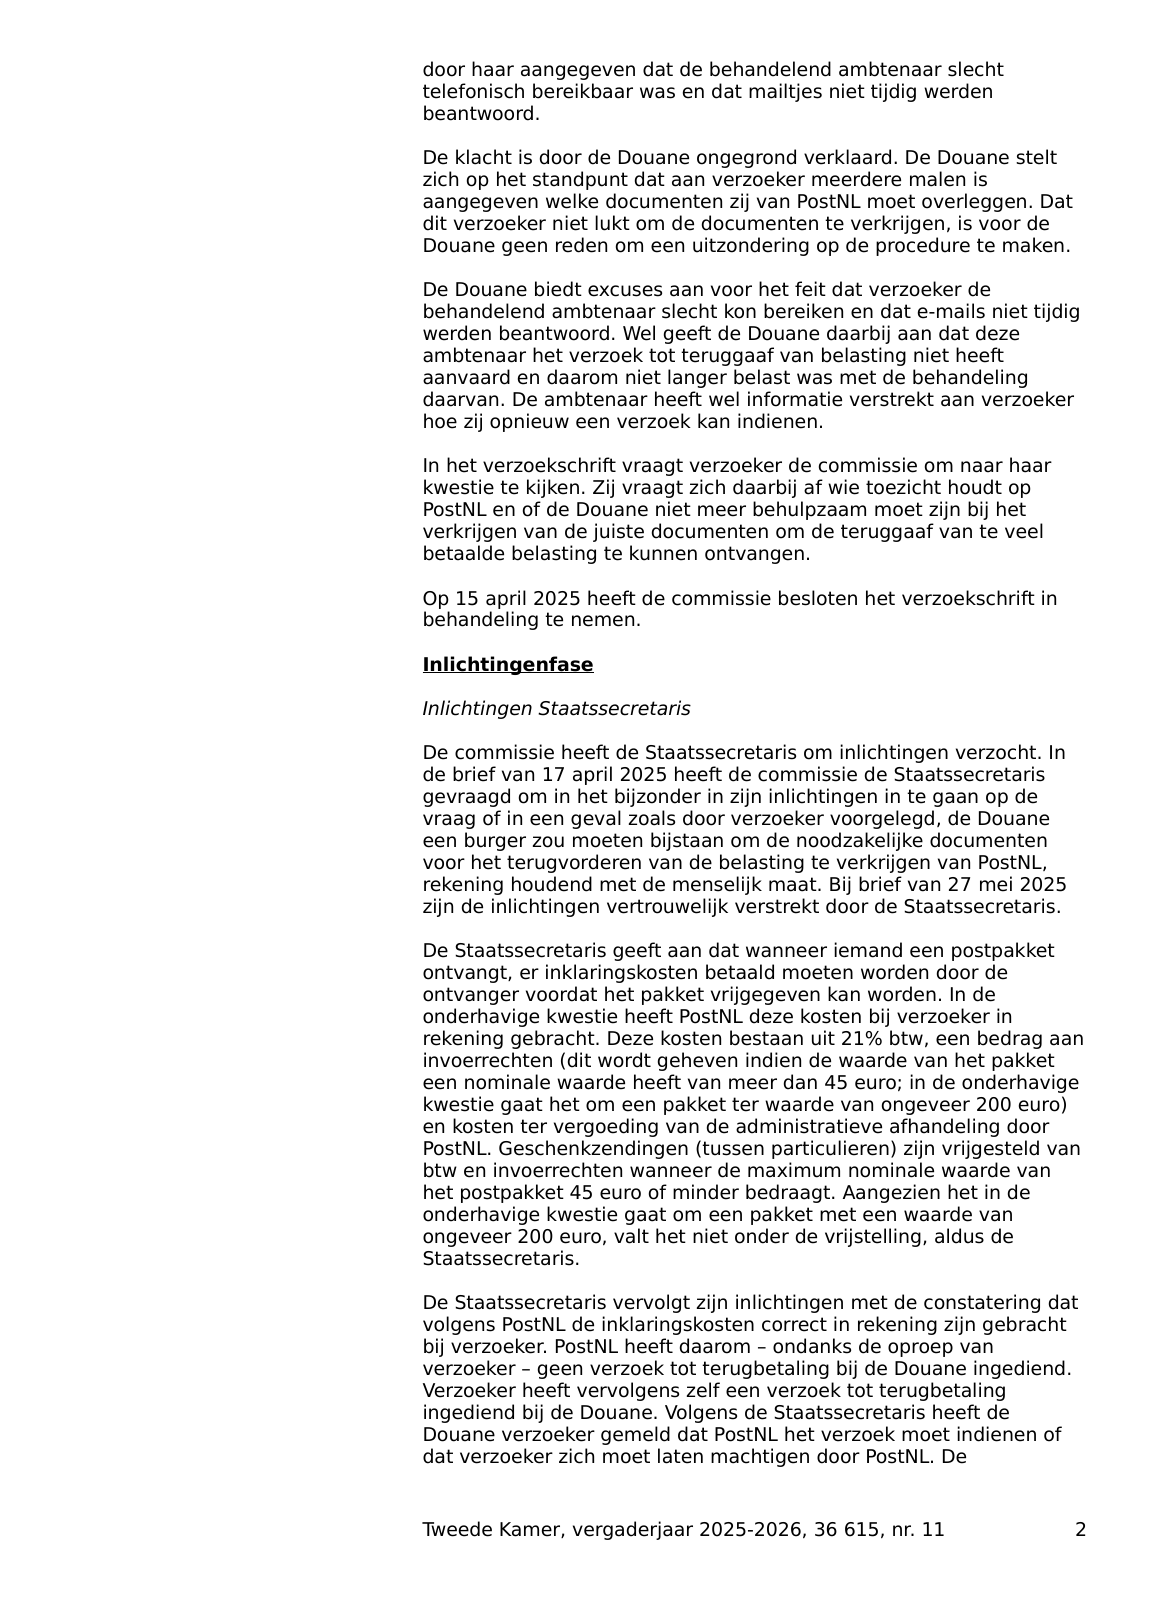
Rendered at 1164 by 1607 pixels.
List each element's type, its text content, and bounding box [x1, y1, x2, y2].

text door haar aangegeven dat de behandelend ambtenaar slecht telefonisch bereikbaar was en dat mailtjes niet tijdig werden beantwoord. [422, 59, 1087, 125]
text Op 15 april 2025 heeft de commissie besloten het verzoekschrift in behandeling te nemen. [422, 587, 1087, 631]
text De Staatssecretaris vervolgt zijn inlichtingen met de constatering dat volgens PostNL de inklaringskosten correct in rekening zijn gebracht bij verzoeker. PostNL heeft daarom – ondanks de oproep van verzoeker – geen verzoek tot terugbetaling bij de Douane ingediend. Verzoeker heeft vervolgens zelf een verzoek tot terugbetaling ingediend bij de Douane. Volgens de Staatssecretaris heeft de Douane verzoeker gemeld dat PostNL het verzoek moet indienen of dat verzoeker zich moet laten machtigen door PostNL. De [422, 1292, 1087, 1468]
text De commissie heeft de Staatssecretaris om inlichtingen verzocht. In de brief van 17 april 2025 heeft de commissie de Staatssecretaris gevraagd om in het bijzonder in zijn inlichtingen in te gaan op de vraag of in een geval zoals door verzoeker voorgelegd, de Douane een burger zou moeten bijstaan om de noodzakelijke documenten voor het terugvorderen van de belasting te verkrijgen van PostNL, rekening houdend met de menselijk maat. Bij brief van 27 mei 2025 zijn de inlichtingen vertrouwelijk verstrekt door de Staatssecretaris. [422, 742, 1087, 918]
text De Douane biedt excuses aan voor het feit dat verzoeker de behandelend ambtenaar slecht kon bereiken en dat e-mails niet tijdig werden beantwoord. Wel geeft de Douane daarbij aan dat deze ambtenaar het verzoek tot teruggaaf van belasting niet heeft aanvaard en daarom niet langer belast was met de behandeling daarvan. De ambtenaar heeft wel informatie verstrekt aan verzoeker hoe zij opnieuw een verzoek kan indienen. [422, 279, 1087, 433]
text De Staatssecretaris geeft aan dat wanneer iemand een postpakket ontvangt, er inklaringskosten betaald moeten worden door de ontvanger voordat het pakket vrijgegeven kan worden. In de onderhavige kwestie heeft PostNL deze kosten bij verzoeker in rekening gebracht. Deze kosten bestaan uit 21% btw, een bedrag aan invoerrechten (dit wordt geheven indien de waarde van het pakket een nominale waarde heeft van meer dan 45 euro; in de onderhavige kwestie gaat het om een pakket ter waarde van ongeveer 200 euro) en kosten ter vergoeding van de administratieve afhandeling door PostNL. Geschenkzendingen (tussen particulieren) zijn vrijgesteld van btw en invoerrechten wanneer de maximum nominale waarde van het postpakket 45 euro of minder bedraagt. Aangezien het in de onderhavige kwestie gaat om een pakket met een waarde van ongeveer 200 euro, valt het niet onder de vrijstelling, aldus de Staatssecretaris. [422, 940, 1087, 1269]
text In het verzoekschrift vraagt verzoeker de commissie om naar haar kwestie te kijken. Zij vraagt zich daarbij af wie toezicht houdt op PostNL en of de Douane niet meer behulpzaam moet zijn bij het verkrijgen van de juiste documenten om de teruggaaf van te veel betaalde belasting te kunnen ontvangen. [422, 455, 1087, 565]
subtitle Inlichtingen Staatssecretaris [422, 698, 1087, 720]
text De klacht is door de Douane ongegrond verklaard. De Douane stelt zich op het standpunt dat aan verzoeker meerdere malen is aangegeven welke documenten zij van PostNL moet overleggen. Dat dit verzoeker niet lukt om de documenten te verkrijgen, is voor de Douane geen reden om een uitzondering op de procedure te maken. [422, 147, 1087, 257]
subtitle Inlichtingenfase [422, 653, 1087, 676]
